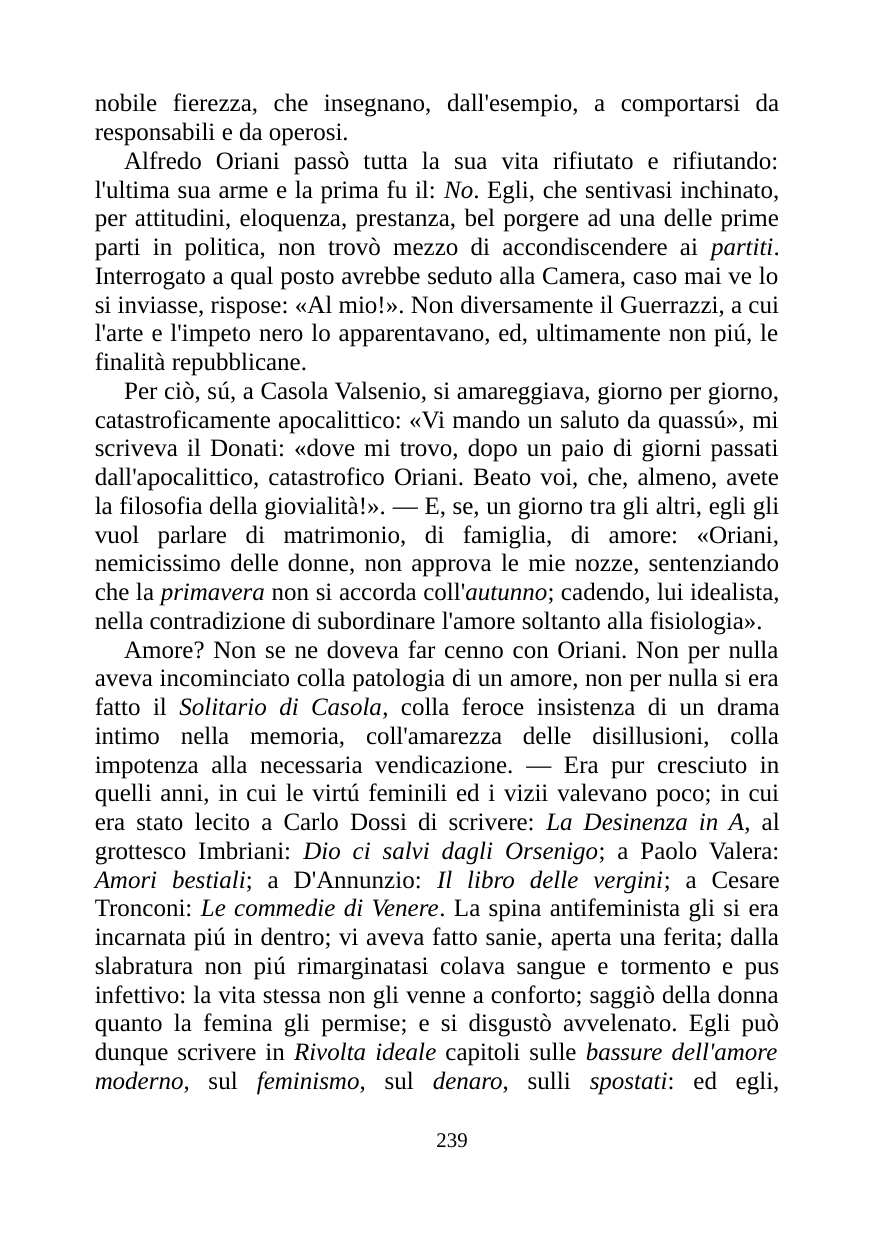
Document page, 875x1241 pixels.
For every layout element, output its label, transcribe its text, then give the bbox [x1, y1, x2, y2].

text Amore? Non se ne doveva far cenno con Oriani. Non per nulla aveva incominciato colla patologia di un amore, non per nulla si era fatto il Solitario di Casola, colla feroce insistenza di un drama intimo nella memoria, coll'amarezza delle disillusioni, colla impotenza alla necessaria vendicazione. — Era pur cresciuto in quelli anni, in cui le virtú feminili ed i vizii valevano poco; in cui era stato lecito a Carlo Dossi di scrivere: La Desinenza in A, al grottesco Imbriani: Dio ci salvi dagli Orsenigo; a Paolo Valera: Amori bestiali; a D'Annunzio: Il libro delle vergini; a Cesare Tronconi: Le commedie di Venere. La spina antifeminista gli si era incarnata piú in dentro; vi aveva fatto sanie, aperta una ferita; dalla slabratura non piú rimarginatasi colava sangue e tormento e pus infettivo: la vita stessa non gli venne a conforto; saggiò della donna quanto la femina gli permise; e si disgustò avvelenato. Egli può dunque scrivere in Rivolta ideale capitoli sulle bassure dell'amore moderno, sul feminismo, sul denaro, sulli spostati: ed egli, [94, 635, 779, 1095]
text Alfredo Oriani passò tutta la sua vita rifiutato e rifiutando: l'ultima sua arme e la prima fu il: No. Egli, che sentivasi inchinato, per attitudini, eloquenza, prestanza, bel porgere ad una delle prime parti in politica, non trovò mezzo di accondiscendere ai partiti. Interrogato a qual posto avrebbe seduto alla Camera, caso mai ve lo si inviasse, rispose: «Al mio!». Non diversamente il Guerrazzi, a cui l'arte e l'impeto nero lo apparentavano, ed, ultimamente non piú, le finalità repubblicane. [94, 146, 779, 376]
text Per ciò, sú, a Casola Valsenio, si amareggiava, giorno per giorno, catastroficamente apocalittico: «Vi mando un saluto da quassú», mi scriveva il Donati: «dove mi trovo, dopo un paio di giorni passati dall'apocalittico, catastrofico Oriani. Beato voi, che, almeno, avete la filosofia della giovialità!». — E, se, un giorno tra gli altri, egli gli vuol parlare di matrimonio, di famiglia, di amore: «Oriani, nemicissimo delle donne, non approva le mie nozze, sentenziando che la primavera non si accorda coll'autunno; cadendo, lui idealista, nella contradizione di subordinare l'amore soltanto alla fisiologia». [94, 376, 779, 635]
text nobile fierezza, che insegnano, dall'esempio, a comportarsi da responsabili e da operosi. [94, 88, 779, 146]
